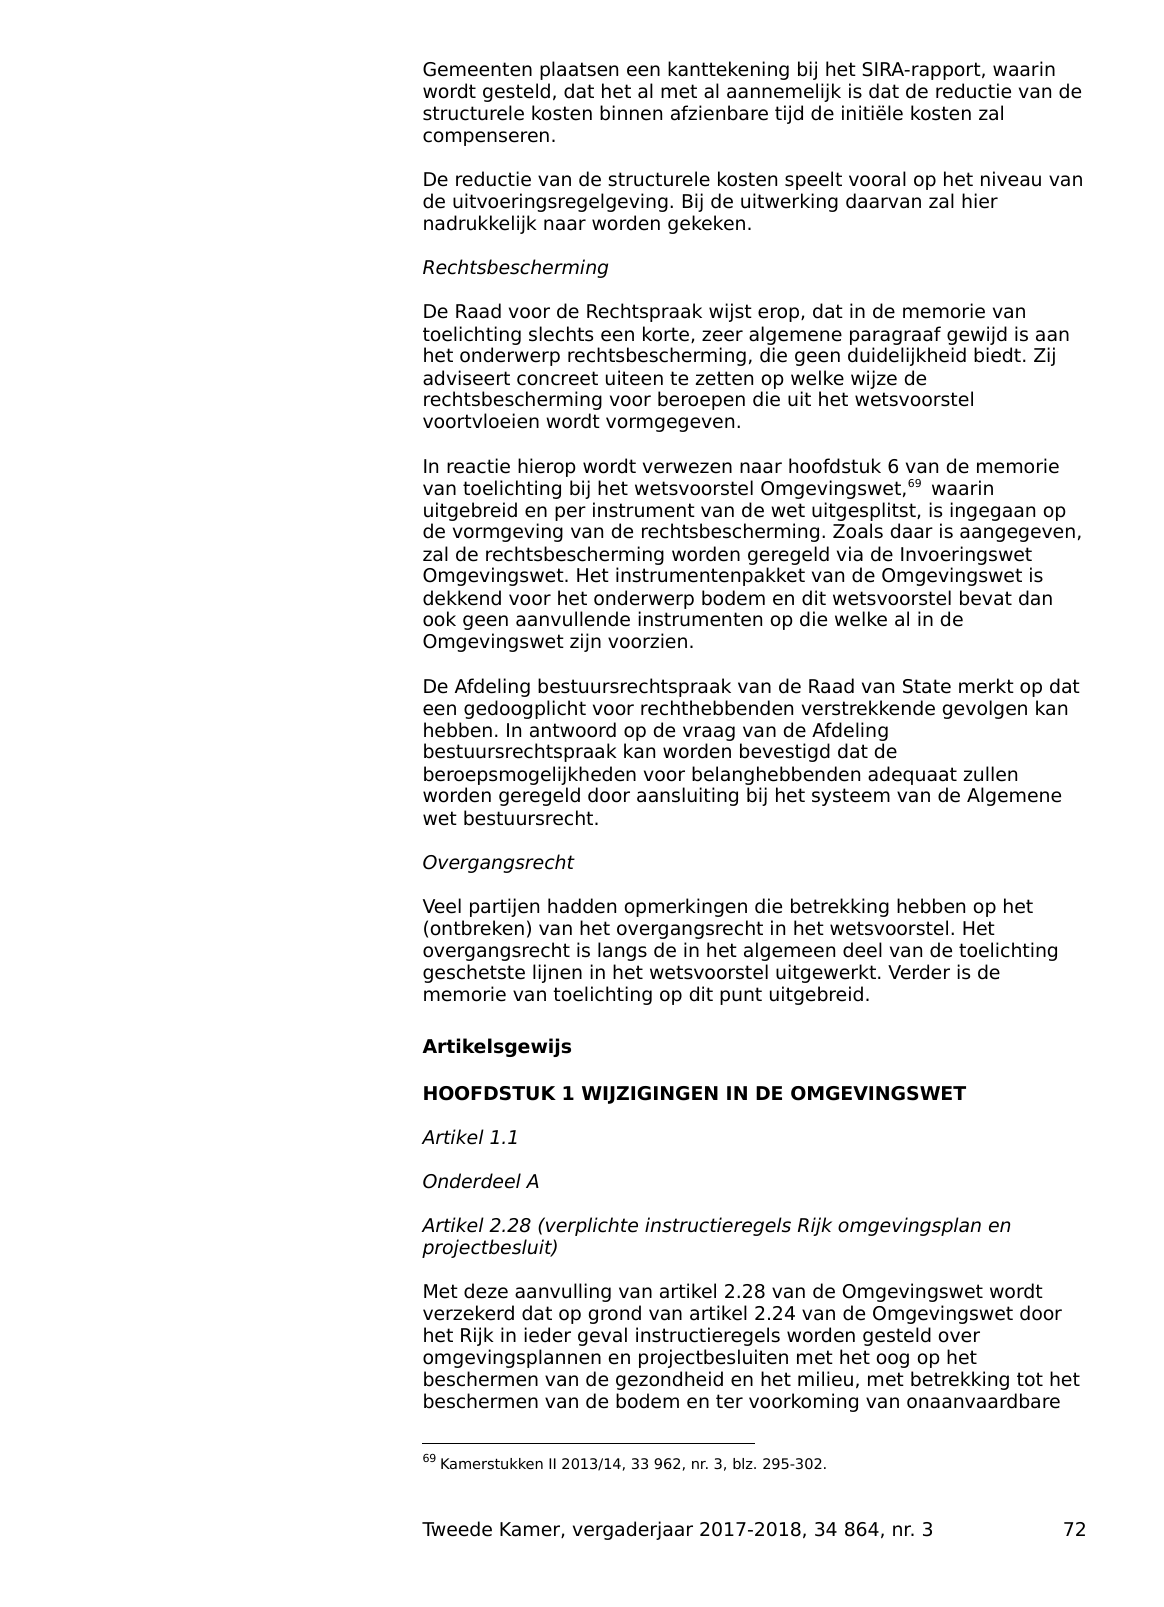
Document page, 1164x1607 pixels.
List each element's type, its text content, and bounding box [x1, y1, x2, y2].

text Veel partijen hadden opmerkingen die betrekking hebben op het (ontbreken) van het overgangsrecht in het wetsvoorstel. Het overgangsrecht is langs de in het algemeen deel van de toelichting geschetste lijnen in het wetsvoorstel uitgewerkt. Verder is de memorie van toelichting op dit punt uitgebreid. [422, 896, 1087, 1006]
subtitle Onderdeel A [422, 1171, 1087, 1193]
subtitle Artikel 1.1 [422, 1127, 1087, 1149]
text De Afdeling bestuursrechtspraak van de Raad van State merkt op dat een gedoogplicht voor rechthebbenden verstrekkende gevolgen kan hebben. In antwoord op de vraag van de Afdeling bestuursrechtspraak kan worden bevestigd dat de beroepsmogelijkheden voor belanghebbenden adequaat zullen worden geregeld door aansluiting bij het systeem van de Algemene wet bestuursrecht. [422, 676, 1087, 829]
subtitle Overgangsrecht [422, 852, 1087, 873]
text Gemeenten plaatsen een kanttekening bij het SIRA-rapport, waarin wordt gesteld, dat het al met al aannemelijk is dat de reductie van de structurele kosten binnen afzienbare tijd de initiële kosten zal compenseren. [422, 59, 1087, 147]
text In reactie hierop wordt verwezen naar hoofdstuk 6 van de memorie van toelichting bij het wetsvoorstel Omgevingswet, waarin uitgebreid en per instrument van de wet uitgesplitst, is ingegaan op de vormgeving van de rechtsbescherming. Zoals daar is aangegeven, zal de rechtsbescherming worden geregeld via de Invoeringswet Omgevingswet. Het instrumentenpakket van de Omgevingswet is dekkend voor het onderwerp bodem en dit wetsvoorstel bevat dan ook geen aanvullende instrumenten op die welke al in de Omgevingswet zijn voorzien. [422, 456, 1087, 653]
text De reductie van de structurele kosten speelt vooral op het niveau van de uitvoeringsregelgeving. Bij de uitwerking daarvan zal hier nadrukkelijk naar worden gekeken. [422, 169, 1087, 235]
subtitle Artikel 2.28 (verplichte instructieregels Rijk omgevingsplan en projectbesluit) [422, 1215, 1087, 1259]
subtitle Artikelsgewijs [422, 1036, 1087, 1058]
text Met deze aanvulling van artikel 2.28 van de Omgevingswet wordt verzekerd dat op grond van artikel 2.24 van de Omgevingswet door het Rijk in ieder geval instructieregels worden gesteld over omgevingsplannen en projectbesluiten met het oog op het beschermen van de gezondheid en het milieu, met betrekking tot het beschermen van de bodem en ter voorkoming van onaanvaardbare [422, 1281, 1087, 1413]
subtitle HOOFDSTUK 1 WIJZIGINGEN IN DE OMGEVINGSWET [422, 1083, 1087, 1104]
subtitle Rechtsbescherming [422, 257, 1087, 279]
text De Raad voor de Rechtspraak wijst erop, dat in de memorie van toelichting slechts een korte, zeer algemene paragraaf gewijd is aan het onderwerp rechtsbescherming, die geen duidelijkheid biedt. Zij adviseert concreet uiteen te zetten op welke wijze de rechtsbescherming voor beroepen die uit het wetsvoorstel voortvloeien wordt vormgegeven. [422, 301, 1087, 433]
text Kamerstukken II 2013/14, 33 962, nr. 3, blz. 295-302. [422, 1452, 1087, 1474]
